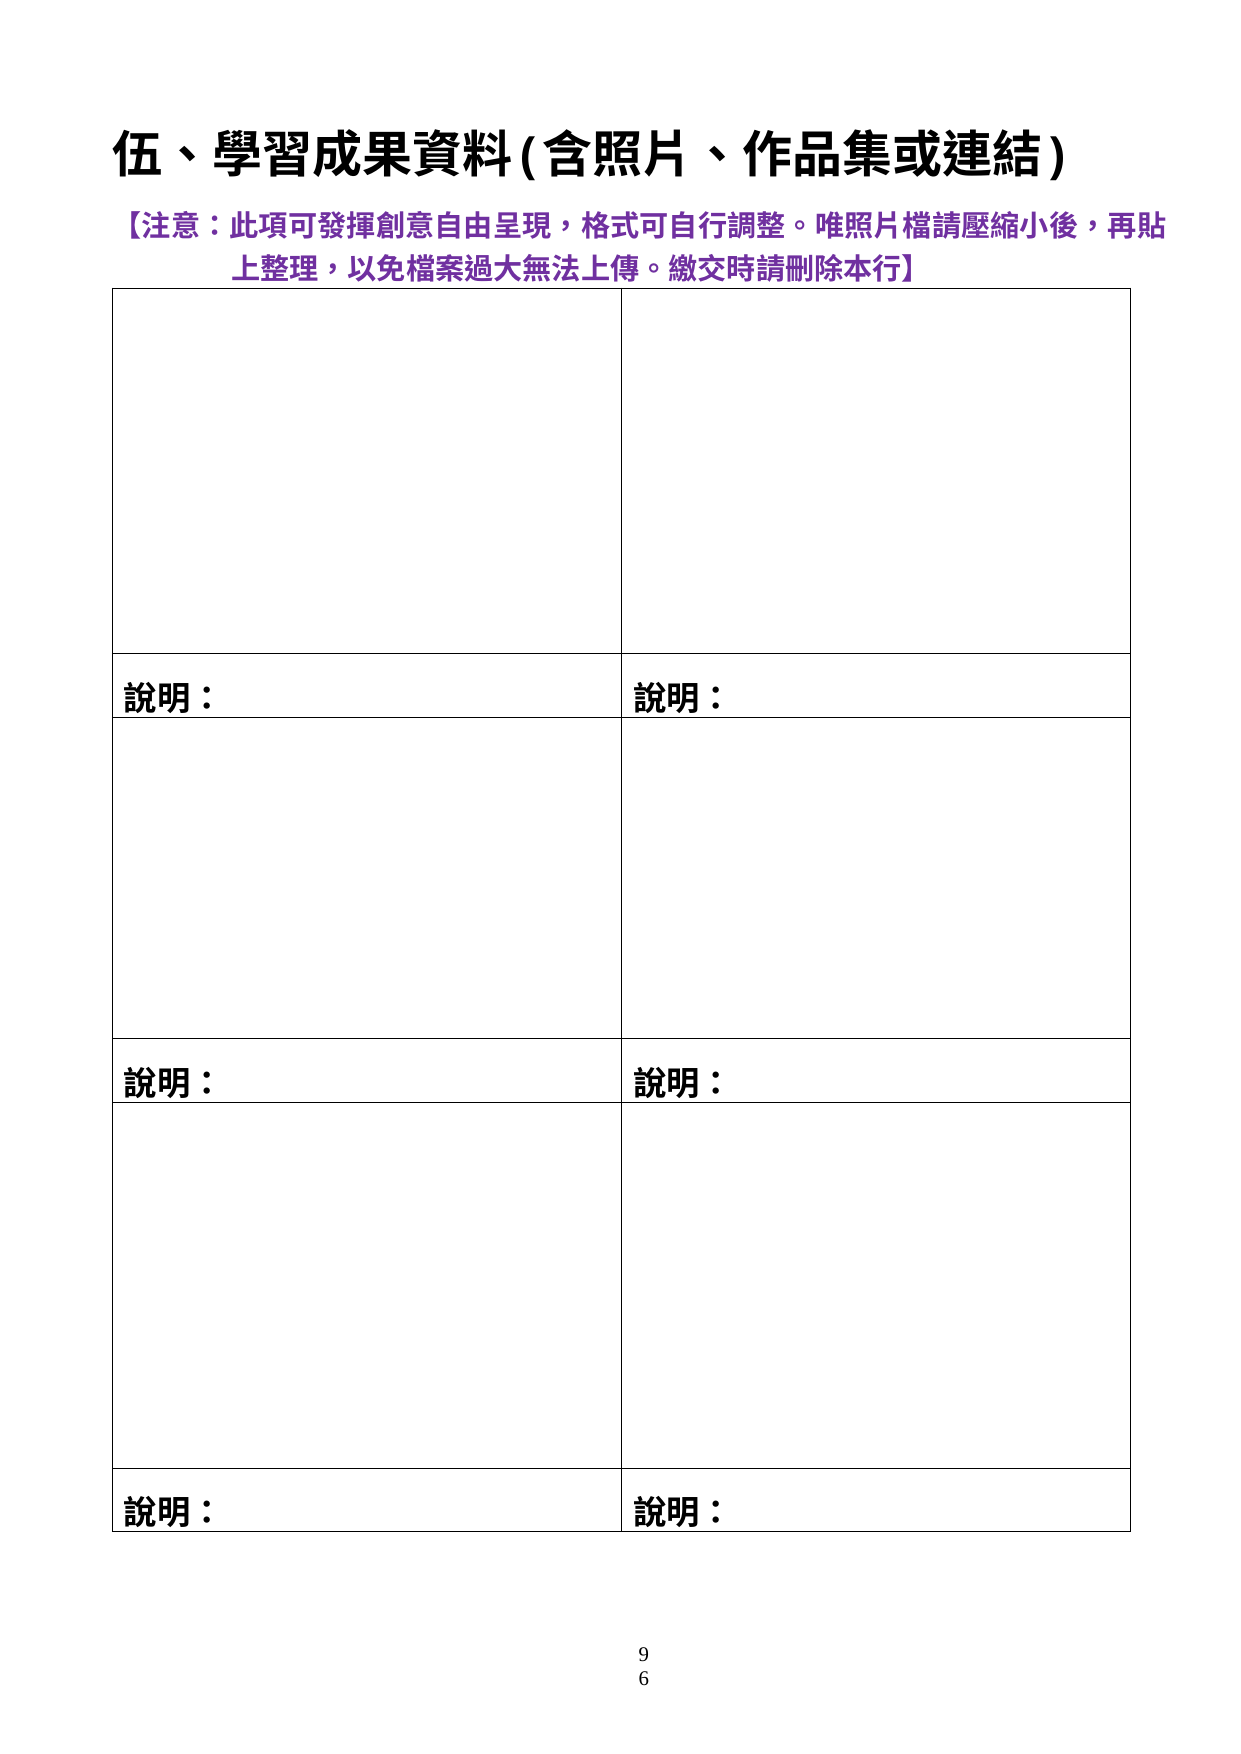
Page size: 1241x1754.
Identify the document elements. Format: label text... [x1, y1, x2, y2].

table_cell 說明： [622, 1469, 1130, 1531]
table_cell [622, 1103, 1130, 1467]
table_header [622, 289, 1130, 653]
table_cell 說明： [113, 1469, 621, 1531]
table_cell 說明： [622, 654, 1130, 717]
table_cell [622, 718, 1130, 1038]
table_cell 說明： [113, 654, 621, 717]
table_cell 說明： [622, 1039, 1130, 1102]
text 伍、學習成果資料(含照片、作品集或連結) [112, 78, 1167, 203]
table_header [113, 289, 621, 653]
table_cell [113, 1103, 621, 1467]
text 【注意：此項可發揮創意自由呈現，格式可自行調整。唯照片檔請壓縮小後，再貼上整理，以免檔案過大無法上傳。繳交時請刪除本行】 [112, 203, 1167, 287]
table_cell 說明： [113, 1039, 621, 1102]
table_cell [113, 718, 621, 1038]
